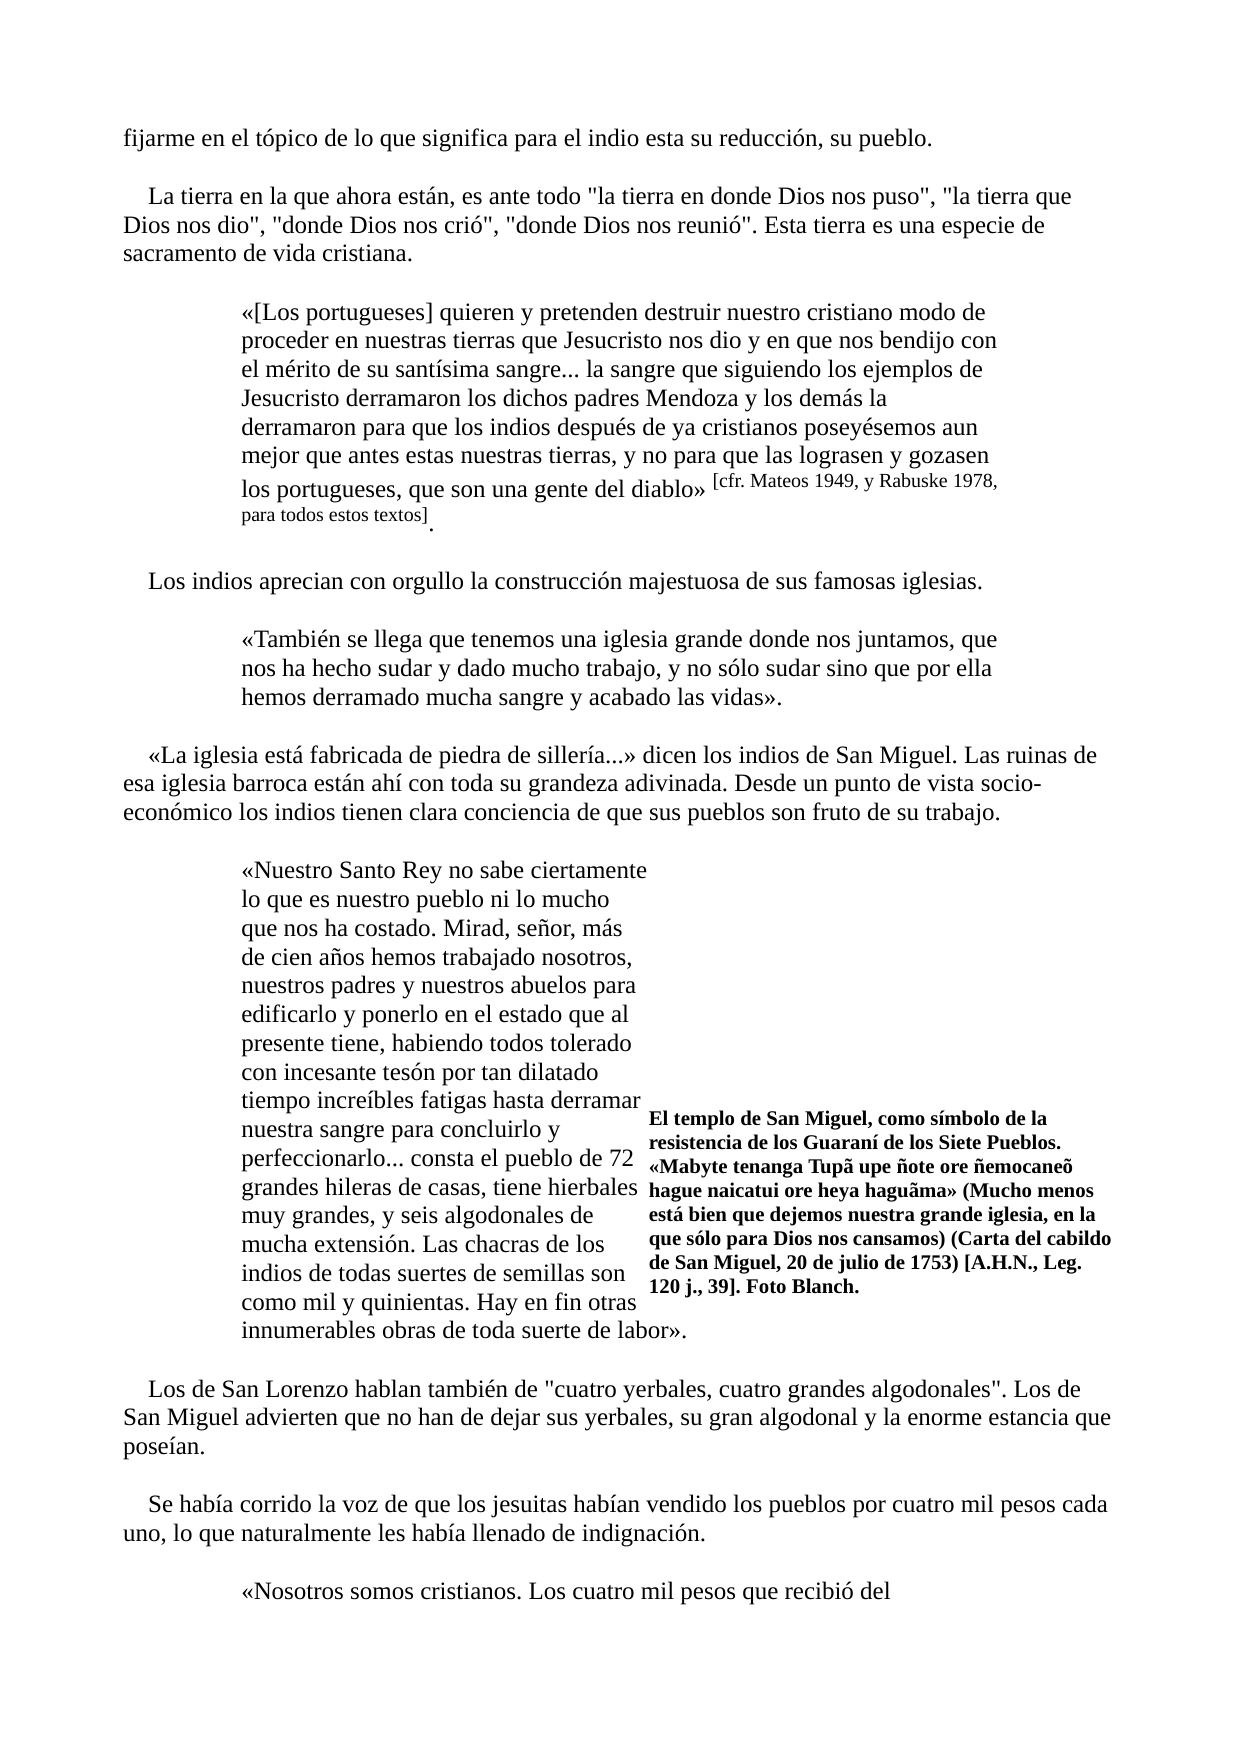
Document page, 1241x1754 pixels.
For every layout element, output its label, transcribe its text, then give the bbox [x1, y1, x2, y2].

table_header [649, 856, 1117, 1106]
table_cell El templo de San Miguel, como símbolo de la resistencia de los Guaraní de los Siete Pueblos. «Mabyte tenanga Tupã upe ñote ore ñemocaneõ hague naicatui ore heya haguãma» (Mucho menos está bien que dejemos nuestra grande iglesia, en la que sólo para Dios nos cansamos) (Carta del cabildo de San Miguel, 20 de julio de 1753) [A.H.N., Leg. 120 j., 39]. Foto Blanch. [649, 1106, 1117, 1298]
table_header fijarme en el tópico de lo que significa para el indio esta su reducción, su pueblo. La tierra en la que ahora están, es ante todo "la tierra en donde Dios nos puso", "la tierra que Dios nos dio", "donde Dios nos crió", "donde Dios nos reunió". Esta tierra es una especie de sacramento de vida cristiana. «[Los portugueses] quieren y pretenden destruir nuestro cristiano modo de proceder en nuestras tierras que Jesucristo nos dio y en que nos bendijo con el mérito de su santísima sangre... la sangre que siguiendo los ejemplos de Jesucristo derramaron los dichos padres Mendoza y los demás la derramaron para que los indios después de ya cristianos poseyésemos aun mejor que antes estas nuestras tierras, y no para que las lograsen y gozasen los portugueses, que son una gente del diablo» [cfr. Mateos 1949, y Rabuske 1978, para todos estos textos]. Los indios aprecian con orgullo la construcción majestuosa de sus famosas iglesias. «También se llega que tenemos una iglesia grande donde nos juntamos, que nos ha hecho sudar y dado mucho trabajo, y no sólo sudar sino que por ella hemos derramado mucha sangre y acabado las vidas». «La iglesia está fabricada de piedra de sillería...» dicen los indios de San Miguel. Las ruinas de esa iglesia barroca están ahí con toda su grandeza adivinada. Desde un punto de vista socio-económico los indios tienen clara conciencia de que sus pueblos son fruto de su trabajo. «Nuestro Santo Rey no sabe ciertamente lo que es nuestro pueblo ni lo mucho que nos ha costado. Mirad, señor, más de cien años hemos trabajado nosotros, nuestros padres y nuestros abuelos para edificarlo y ponerlo en el estado que al presente tiene, habiendo todos tolerado con incesante tesón por tan dilatado tiempo increíbles fatigas hasta derramar nuestra sangre para concluirlo y perfeccionarlo... consta el pueblo de 72 grandes hileras de casas, tiene hierbales muy grandes, y seis algodonales de mucha extensión. Las chacras de los indios de todas suertes de semillas son como mil y quinientas. Hay en fin otras innumerables obras de toda suerte de labor». Los de San Lorenzo hablan también de "cuatro yerbales, cuatro grandes algodonales". Los de San Miguel advierten que no han de dejar sus yerbales, su gran algodonal y la enorme estancia que poseían. Se había corrido la voz de que los jesuitas habían vendido los pueblos por cuatro mil pesos cada uno, lo que naturalmente les había llenado de indignación. «Nosotros somos cristianos. Los cuatro mil pesos que recibió del [118, 118, 1122, 1610]
